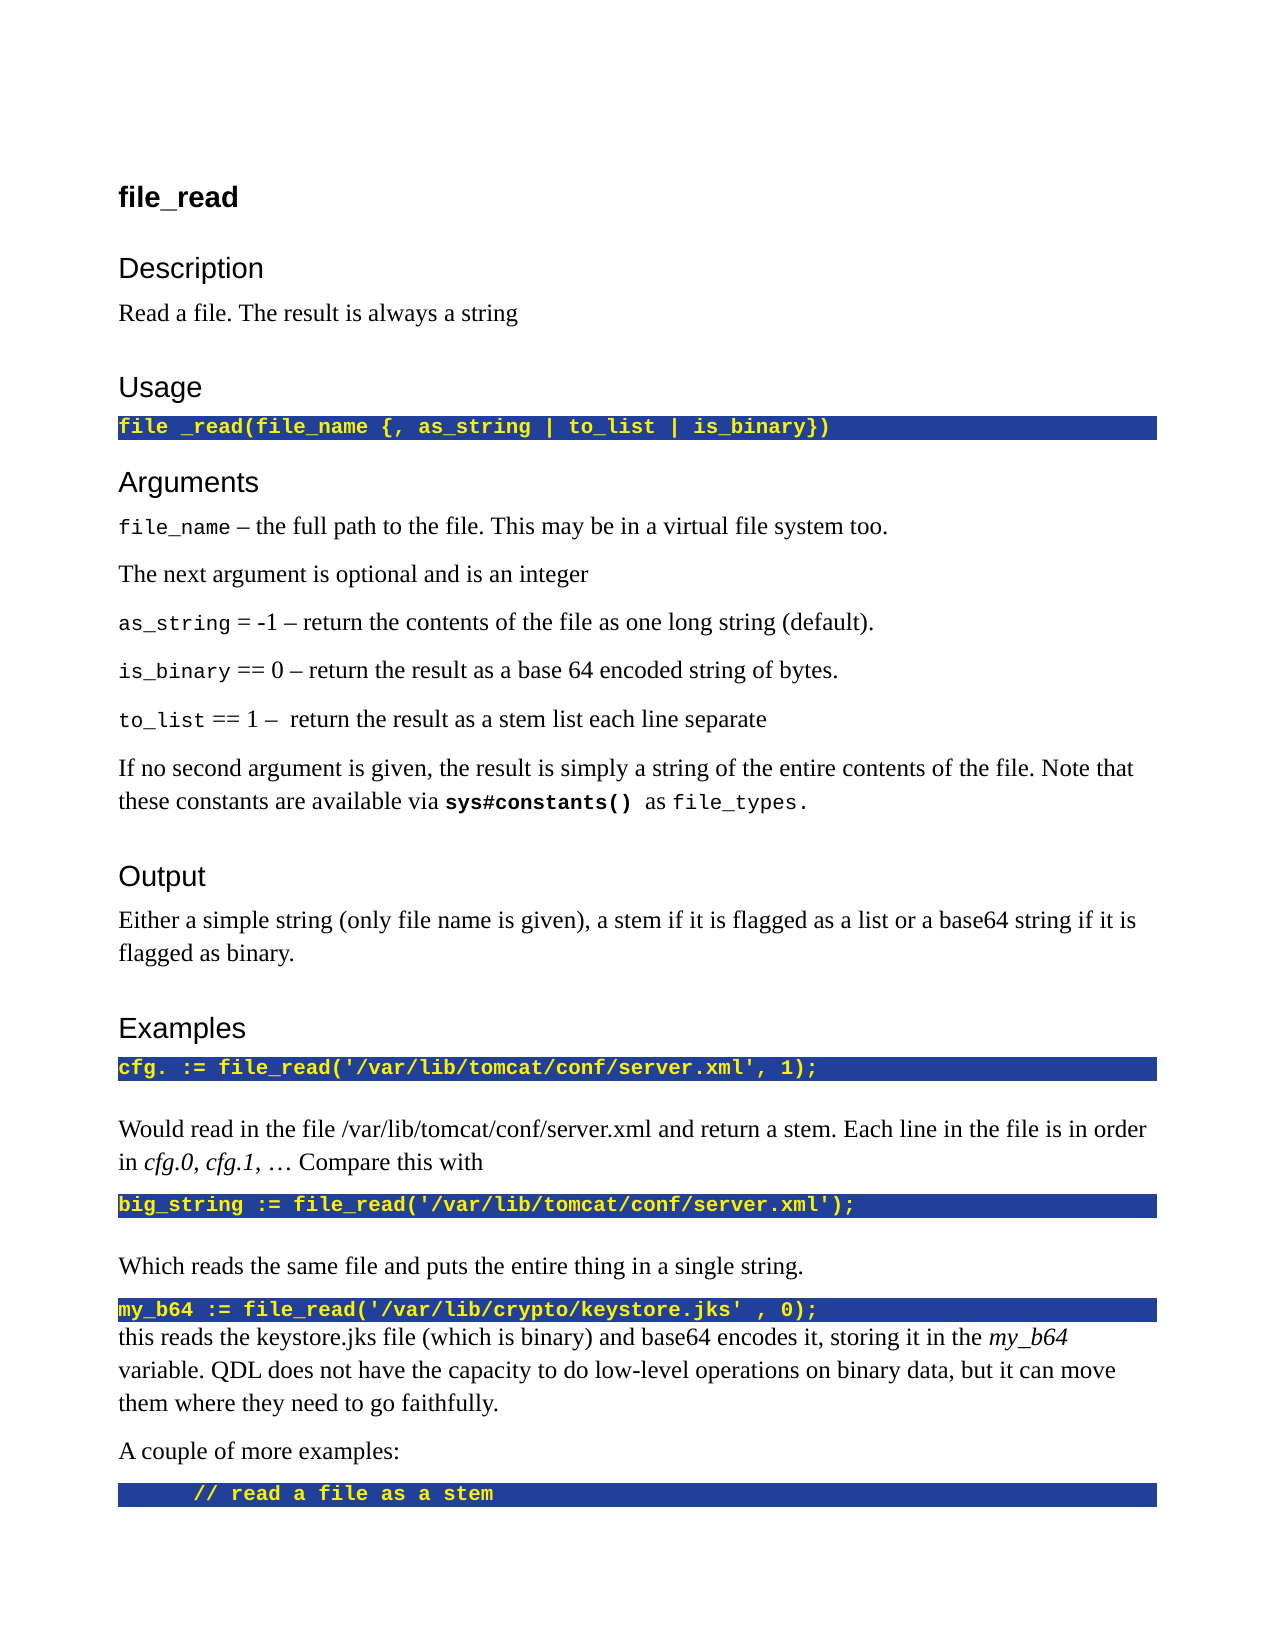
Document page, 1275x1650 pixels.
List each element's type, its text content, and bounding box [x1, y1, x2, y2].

subtitle Description [118, 252, 1157, 285]
text big_string := file_read('/var/lib/tomcat/conf/server.xml'); [118, 1194, 1157, 1218]
text The next argument is optional and is an integer [118, 559, 1157, 588]
text If no second argument is given, the result is simply a string of the entire contents of the file. Note that these constants are available via sys#constants() as file_types. [118, 753, 1157, 815]
text my_b64 := file_read('/var/lib/crypto/keystore.jks' , 0); [118, 1298, 1157, 1322]
text // read a file as a stem [118, 1483, 1157, 1507]
text to_list == 1 – return the result as a stem list each line separate [118, 704, 1157, 734]
subtitle file_read [118, 180, 1157, 214]
text is_binary == 0 – return the result as a base 64 encoded string of bytes. [118, 656, 1157, 685]
subtitle Usage [118, 370, 1157, 404]
text file_name – the full path to the file. This may be in a virtual file system too. [118, 511, 1157, 541]
text file _read(file_name {, as_string | to_list | is_binary}) [118, 416, 1157, 440]
text Would read in the file /var/lib/tomcat/conf/server.xml and return a stem. Each line in the file is in order in cfg.0, cfg.1, … Compare this with [118, 1081, 1157, 1175]
text Which reads the same file and puts the entire thing in a single string. [118, 1218, 1157, 1280]
text cfg. := file_read('/var/lib/tomcat/conf/server.xml', 1); [118, 1057, 1157, 1081]
subtitle Output [118, 859, 1157, 893]
subtitle Arguments [118, 465, 1157, 498]
text as_string = -1 – return the contents of the file as one long string (default). [118, 607, 1157, 637]
text Either a simple string (only file name is given), a stem if it is flagged as a list or a base64 string if it is flagged as binary. [118, 905, 1157, 967]
text this reads the keystore.jks file (which is binary) and base64 encodes it, storing it in the my_b64 variable. QDL does not have the capacity to do low-level operations on binary data, but it can move them where they need to go faithfully. [118, 1322, 1157, 1417]
text Read a file. The result is always a string [118, 298, 1157, 326]
text A couple of more examples: [118, 1436, 1157, 1464]
subtitle Examples [118, 1011, 1157, 1044]
